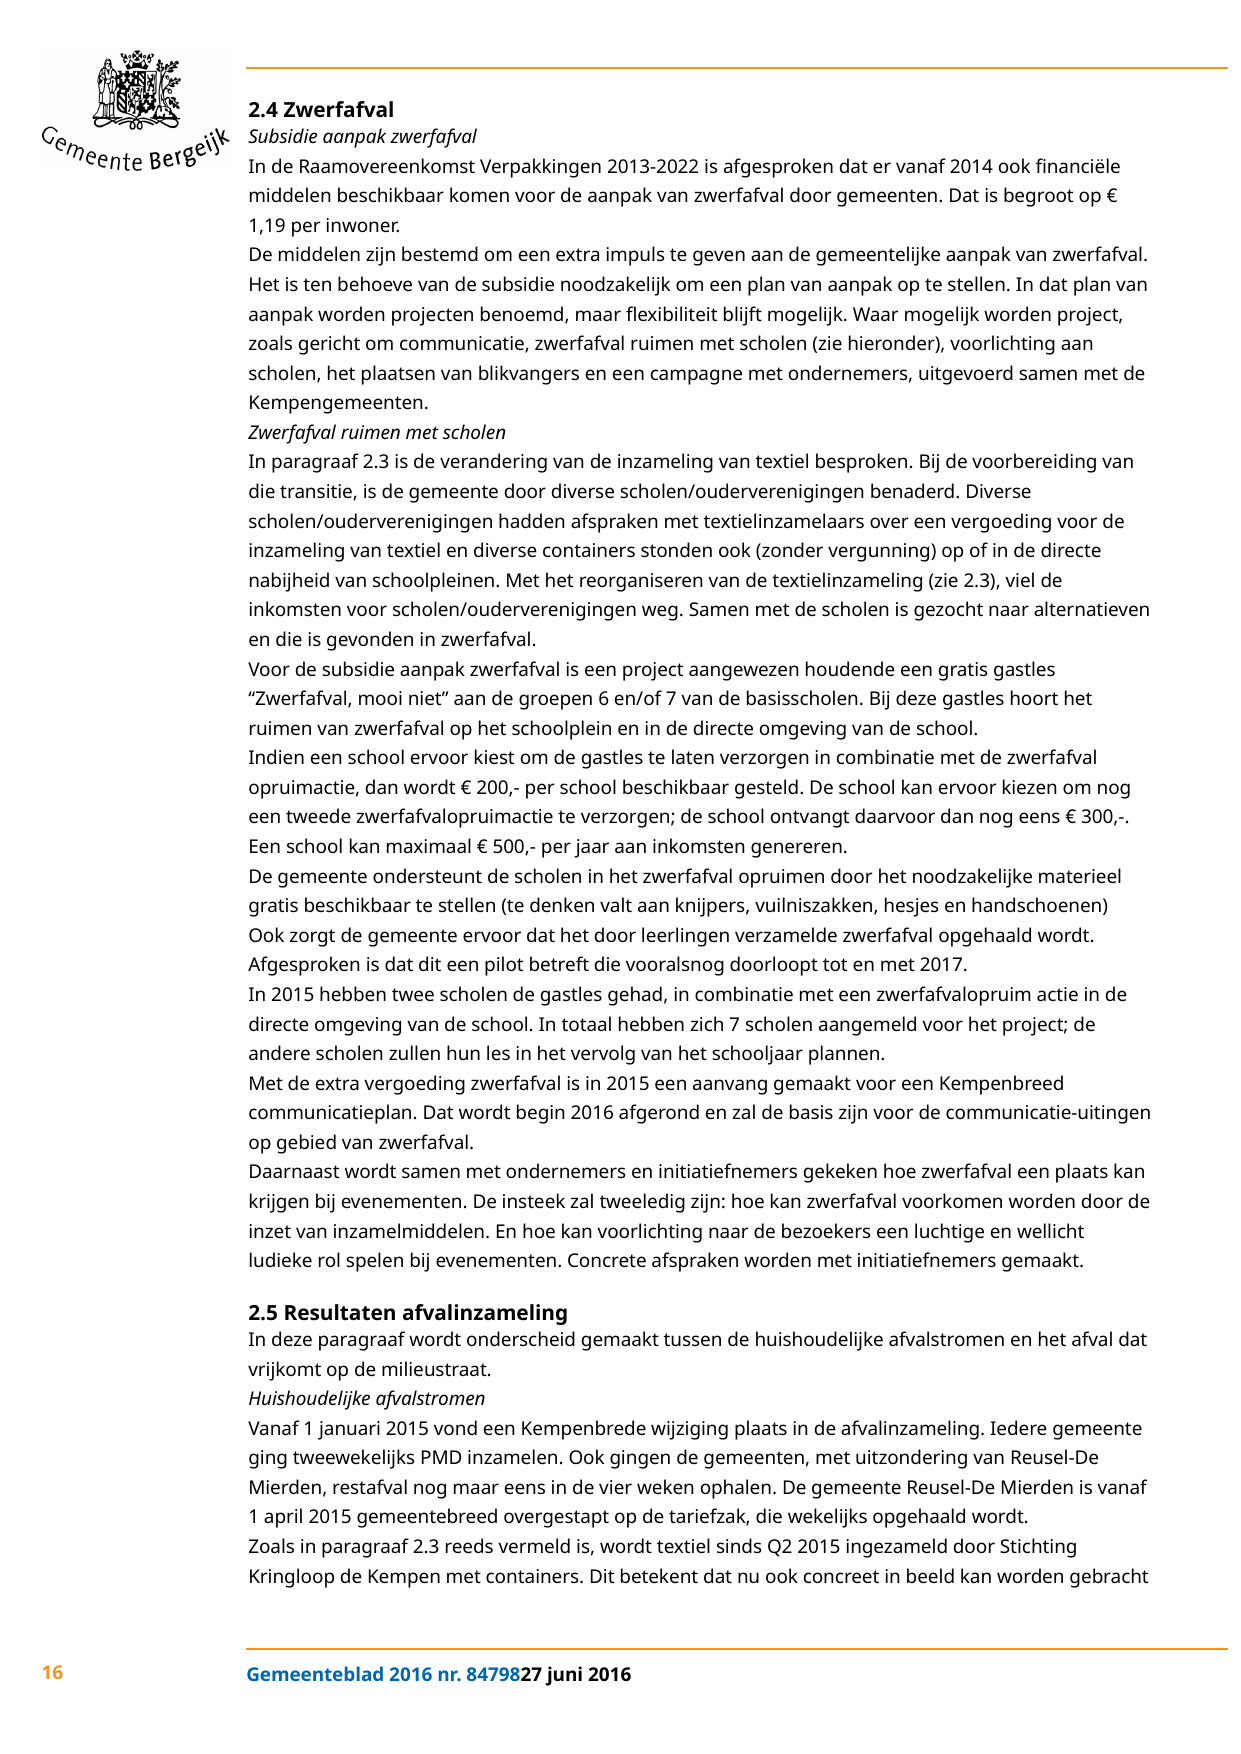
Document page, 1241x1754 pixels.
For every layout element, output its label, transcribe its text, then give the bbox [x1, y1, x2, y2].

text Ook zorgt de gemeente ervoor dat het door leerlingen verzamelde zwerfafval opgehaald wordt. [248, 922, 1152, 948]
text Afgesproken is dat dit een pilot betreft die vooralsnog doorloopt tot en met 2017. [248, 952, 1152, 977]
text Het is ten behoeve van de subsidie noodzakelijk om een plan van aanpak op te stellen. In dat plan van aanpak worden projecten benoemd, maar flexibiliteit blijft mogelijk. Waar mogelijk worden project, zoals gericht om communicatie, zwerfafval ruimen met scholen (zie hieronder), voorlichting aan scholen, het plaatsen van blikvangers en een campagne met ondernemers, uitgevoerd samen met de Kempengemeenten. [248, 271, 1152, 415]
picture [41, 47, 231, 172]
text Voor de subsidie aanpak zwerfafval is een project aangewezen houdende een gratis gastles “Zwerfafval, mooi niet” aan de groepen 6 en/of 7 van de basisscholen. Bij deze gastles hoort het ruimen van zwerfafval op het schoolplein en in de directe omgeving van de school. [248, 656, 1152, 741]
text In de Raamovereenkomst Verpakkingen 2013-2022 is afgesproken dat er vanaf 2014 ook financiële middelen beschikbaar komen voor de aanpak van zwerfafval door gemeenten. Dat is begroot op € 1,19 per inwoner. [248, 153, 1152, 238]
text 2.4 Zwerfafval [248, 95, 1152, 123]
text Subsidie aanpak zwerfafval [248, 123, 1152, 149]
text In 2015 hebben twee scholen de gastles gehad, in combinatie met een zwerfafvalopruim actie in de directe omgeving van de school. In totaal hebben zich 7 scholen aangemeld voor het project; de andere scholen zullen hun les in het vervolg van het schooljaar plannen. [248, 981, 1152, 1066]
text In paragraaf 2.3 is de verandering van de inzameling van textiel besproken. Bij de voorbereiding van die transitie, is de gemeente door diverse scholen/ouderverenigingen benaderd. Diverse scholen/ouderverenigingen hadden afspraken met textielinzamelaars over een vergoeding voor de inzameling van textiel en diverse containers stonden ook (zonder vergunning) op of in de directe nabijheid van schoolpleinen. Met het reorganiseren van de textielinzameling (zie 2.3), viel de inkomsten voor scholen/ouderverenigingen weg. Samen met de scholen is gezocht naar alternatieven en die is gevonden in zwerfafval. [248, 449, 1152, 652]
text 2.5 Resultaten afvalinzameling [248, 1298, 1152, 1326]
text De gemeente ondersteunt de scholen in het zwerfafval opruimen door het noodzakelijke materieel gratis beschikbaar te stellen (te denken valt aan knijpers, vuilniszakken, hesjes en handschoenen) [248, 863, 1152, 918]
text Zwerfafval ruimen met scholen [248, 419, 1152, 445]
text Indien een school ervoor kiest om de gastles te laten verzorgen in combinatie met de zwerfafval opruimactie, dan wordt € 200,- per school beschikbaar gesteld. De school kan ervoor kiezen om nog een tweede zwerfafvalopruimactie te verzorgen; de school ontvangt daarvoor dan nog eens € 300,-. Een school kan maximaal € 500,- per jaar aan inkomsten genereren. [248, 744, 1152, 859]
text Zoals in paragraaf 2.3 reeds vermeld is, wordt textiel sinds Q2 2015 ingezameld door Stichting Kringloop de Kempen met containers. Dit betekent dat nu ook concreet in beeld kan worden gebracht [248, 1533, 1152, 1589]
text Met de extra vergoeding zwerfafval is in 2015 een aanvang gemaakt voor een Kempenbreed communicatieplan. Dat wordt begin 2016 afgerond en zal de basis zijn voor de communicatie-uitingen op gebied van zwerfafval. [248, 1070, 1152, 1155]
text Vanaf 1 januari 2015 vond een Kempenbrede wijziging plaats in de afvalinzameling. Iedere gemeente ging tweewekelijks PMD inzamelen. Ook gingen de gemeenten, met uitzondering van Reusel-De Mierden, restafval nog maar eens in de vier weken ophalen. De gemeente Reusel-De Mierden is vanaf 1 april 2015 gemeentebreed overgestapt op de tariefzak, die wekelijks opgehaald wordt. [248, 1415, 1152, 1529]
text In deze paragraaf wordt onderscheid gemaakt tussen de huishoudelijke afvalstromen en het afval dat vrijkomt op de milieustraat. [248, 1326, 1152, 1382]
text Huishoudelijke afvalstromen [248, 1385, 1152, 1411]
text De middelen zijn bestemd om een extra impuls te geven aan de gemeentelijke aanpak van zwerfafval. [248, 242, 1152, 267]
text Daarnaast wordt samen met ondernemers en initiatiefnemers gekeken hoe zwerfafval een plaats kan krijgen bij evenementen. De insteek zal tweeledig zijn: hoe kan zwerfafval voorkomen worden door de inzet van inzamelmiddelen. En hoe kan voorlichting naar de bezoekers een luchtige en wellicht ludieke rol spelen bij evenementen. Concrete afspraken worden met initiatiefnemers gemaakt. [248, 1159, 1152, 1273]
